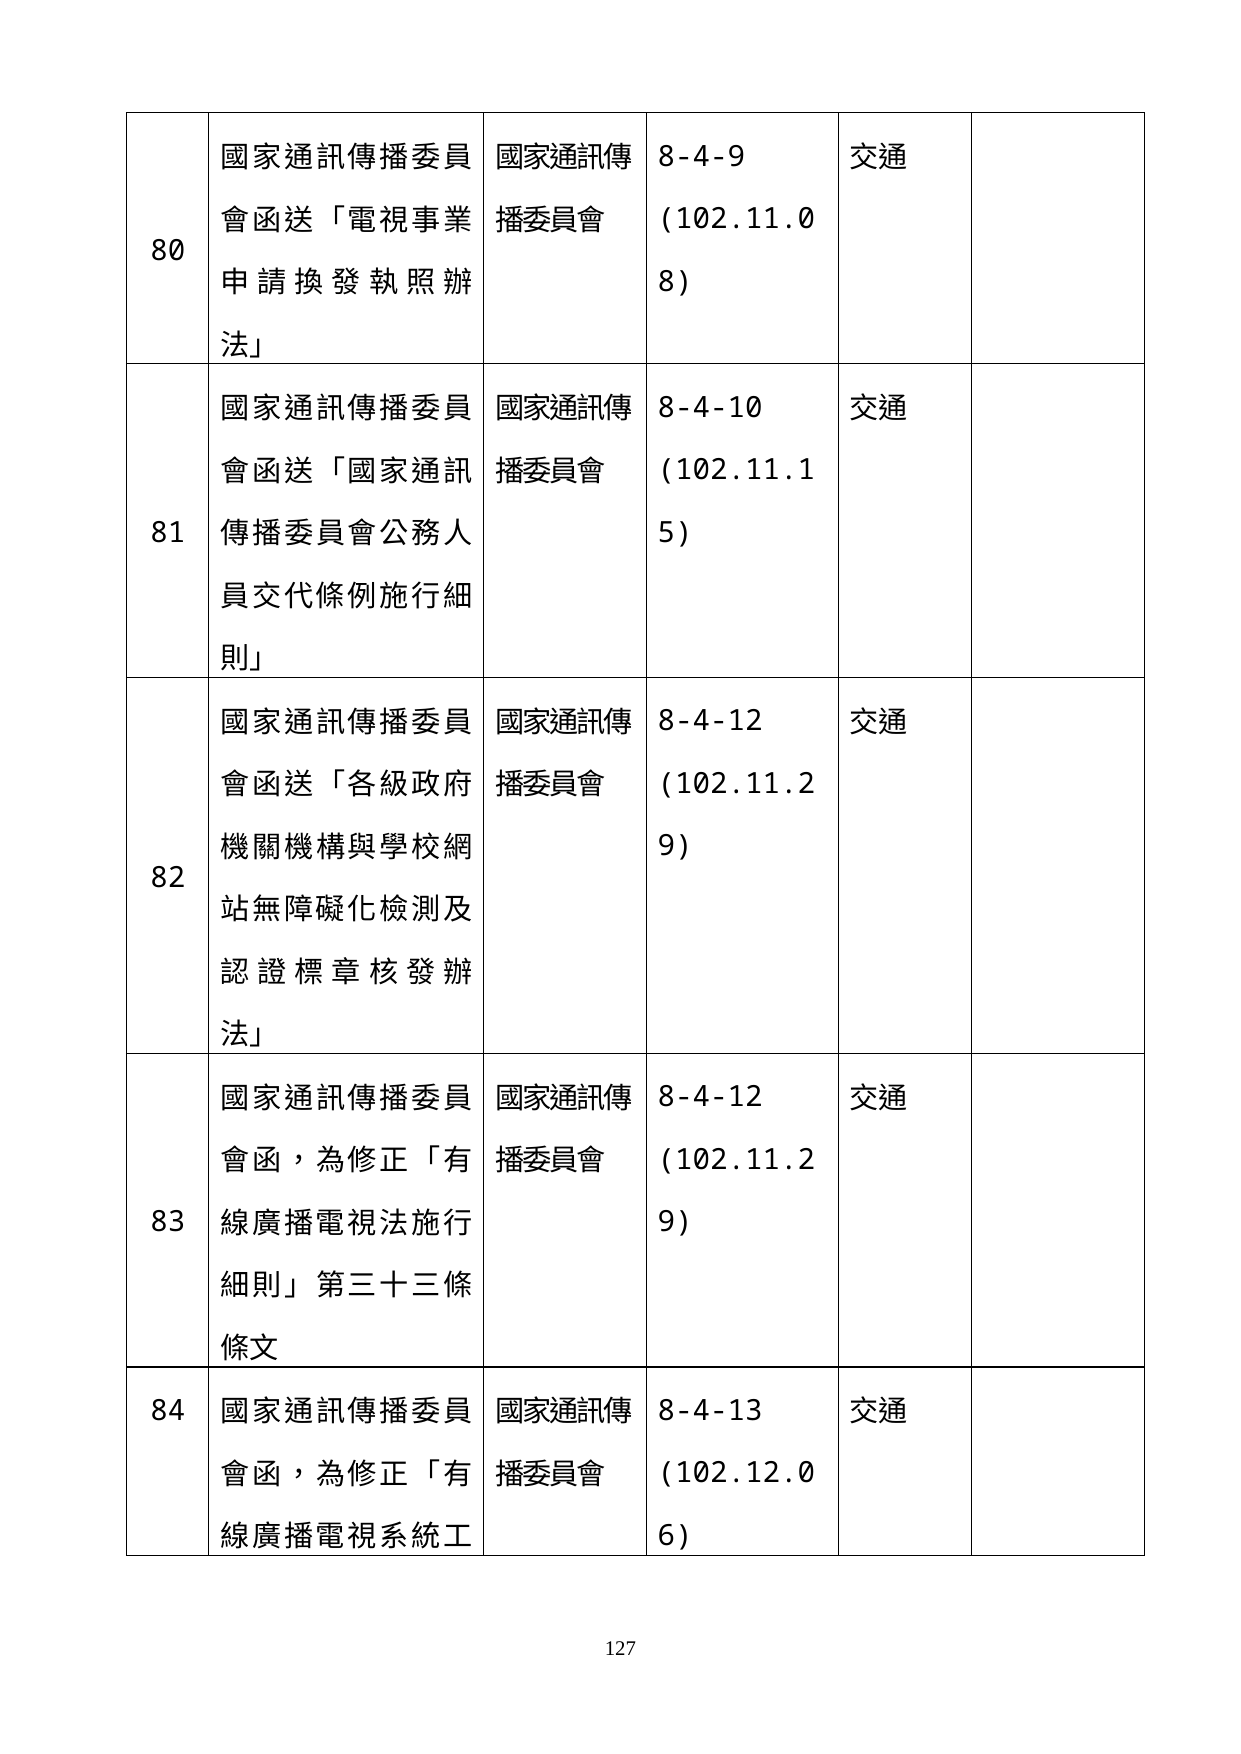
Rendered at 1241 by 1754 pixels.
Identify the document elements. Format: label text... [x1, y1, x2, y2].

table_cell 83 [127, 1054, 208, 1366]
table_cell 國家通訊傳播委員會 [484, 1054, 646, 1366]
table_cell [972, 364, 1144, 677]
table_cell 8-4-9 (102.11.08) [647, 113, 838, 363]
table_cell 80 [127, 113, 208, 363]
table_cell 國家通訊傳播委員會函，為修正「有線廣播電視系統工 [209, 1368, 483, 1555]
table_cell 交通 [839, 1054, 971, 1366]
table_cell 國家通訊傳播委員會函送「國家通訊傳播委員會公務人員交代條例施行細則」 [209, 364, 483, 677]
table_cell 國家通訊傳播委員會函送「電視事業申請換發執照辦法」 [209, 113, 483, 363]
table_cell 8-4-10 (102.11.15) [647, 364, 838, 677]
table_cell 國家通訊傳播委員會 [484, 113, 646, 363]
table_cell 8-4-13 (102.12.06) [647, 1368, 838, 1555]
table_cell 交通 [839, 678, 971, 1053]
table_cell 交通 [839, 364, 971, 677]
table_cell 8-4-12 (102.11.29) [647, 1054, 838, 1366]
table_cell 交通 [839, 113, 971, 363]
table_cell 84 [127, 1368, 208, 1555]
table_cell 國家通訊傳播委員會函，為修正「有線廣播電視法施行細則」第三十三條條文 [209, 1054, 483, 1366]
table_cell [972, 1368, 1144, 1555]
table_cell 交通 [839, 1368, 971, 1555]
table_cell 8-4-12 (102.11.29) [647, 678, 838, 1053]
table_cell [972, 113, 1144, 363]
table_cell 國家通訊傳播委員會 [484, 1368, 646, 1555]
table_cell 81 [127, 364, 208, 677]
table_cell [972, 1054, 1144, 1366]
table_cell [972, 678, 1144, 1053]
table_cell 國家通訊傳播委員會 [484, 678, 646, 1053]
table_cell 82 [127, 678, 208, 1053]
table_cell 國家通訊傳播委員會函送「各級政府機關機構與學校網站無障礙化檢測及認證標章核發辦法」 [209, 678, 483, 1053]
table_cell 國家通訊傳播委員會 [484, 364, 646, 677]
